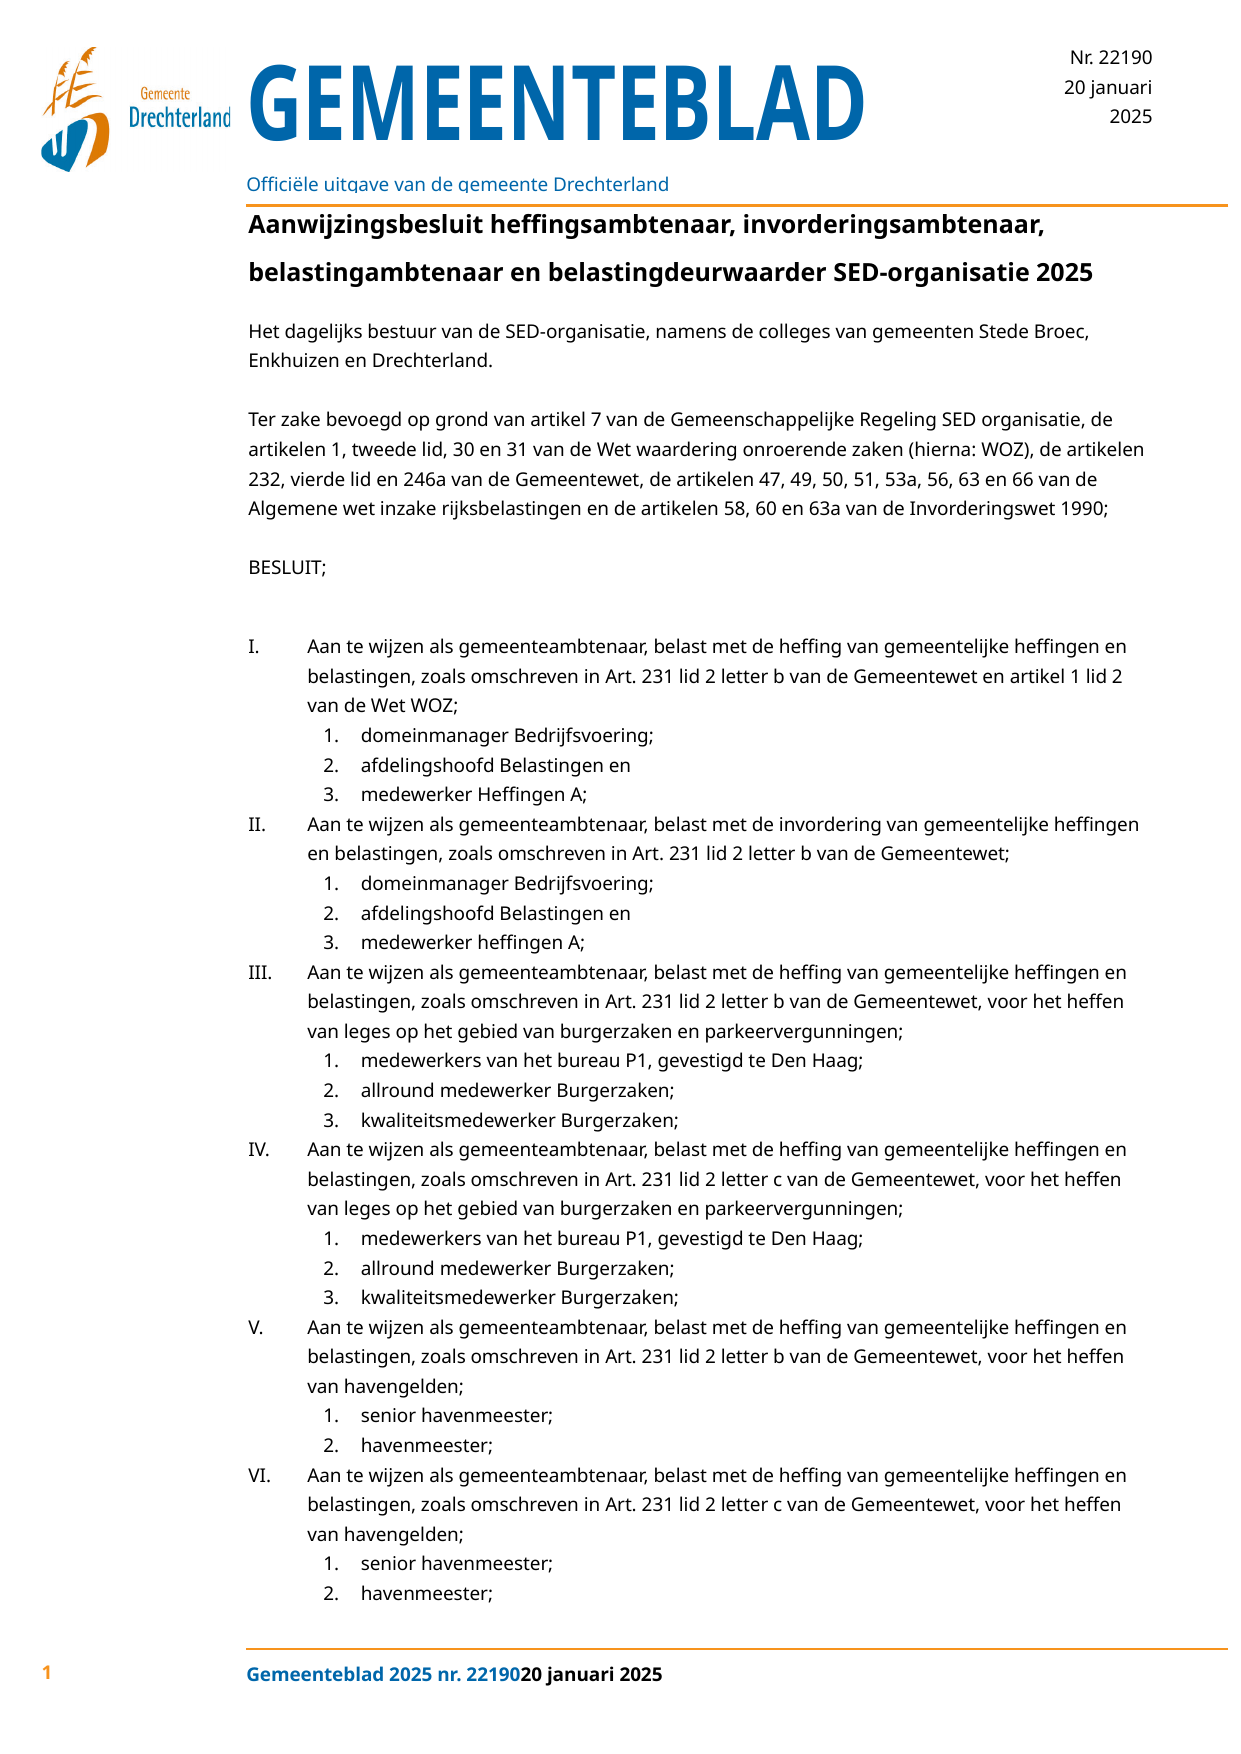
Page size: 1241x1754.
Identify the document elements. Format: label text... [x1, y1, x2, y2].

text Ter zake bevoegd op grond van artikel 7 van de Gemeenschappelijke Regeling SED organisatie, de artikelen 1, tweede lid, 30 en 31 van de Wet waardering onroerende zaken (hierna: WOZ), de artikelen 232, vierde lid en 246a van de Gemeentewet, de artikelen 47, 49, 50, 51, 53a, 56, 63 en 66 van de Algemene wet inzake rijksbelastingen en de artikelen 58, 60 en 63a van de Invorderingswet 1990; [248, 407, 1152, 521]
list Aan te wijzen als gemeenteambtenaar, belast met de invordering van gemeentelijke heffingen en belastingen, zoals omschreven in Art. 231 lid 2 letter b van de Gemeentewet; [248, 811, 1152, 866]
list Aan te wijzen als gemeenteambtenaar, belast met de heffing van gemeentelijke heffingen en belastingen, zoals omschreven in Art. 231 lid 2 letter b van de Gemeentewet, voor het heffen van havengelden; [248, 1314, 1152, 1399]
list medewerkers van het bureau P1, gevestigd te Den Haag; [323, 1225, 1152, 1251]
list Aan te wijzen als gemeenteambtenaar, belast met de heffing van gemeentelijke heffingen en belastingen, zoals omschreven in Art. 231 lid 2 letter b van de Gemeentewet en artikel 1 lid 2 van de Wet WOZ; [248, 633, 1152, 718]
picture [226, 115, 231, 124]
list afdelingshoofd Belastingen en [323, 752, 1152, 777]
list kwaliteitsmedewerker Burgerzaken; [323, 1107, 1152, 1132]
text BESLUIT; [248, 554, 1152, 580]
text Aanwijzingsbesluit heffingsambtenaar, invorderingsambtenaar, belastingambtenaar en belastingdeurwaarder SED-organisatie 2025 [248, 207, 1152, 288]
list allround medewerker Burgerzaken; [323, 1077, 1152, 1103]
list medewerkers van het bureau P1, gevestigd te Den Haag; [323, 1048, 1152, 1073]
list senior havenmeester; [323, 1403, 1152, 1428]
list medewerker heffingen A; [323, 929, 1152, 955]
picture [41, 47, 231, 172]
text Het dagelijks bestuur van de SED-organisatie, namens de colleges van gemeenten Stede Broec, Enkhuizen en Drechterland. [248, 318, 1152, 373]
list Aan te wijzen als gemeenteambtenaar, belast met de heffing van gemeentelijke heffingen en belastingen, zoals omschreven in Art. 231 lid 2 letter c van de Gemeentewet, voor het heffen van havengelden; [248, 1462, 1152, 1547]
list Aan te wijzen als gemeenteambtenaar, belast met de heffing van gemeentelijke heffingen en belastingen, zoals omschreven in Art. 231 lid 2 letter c van de Gemeentewet, voor het heffen van leges op het gebied van burgerzaken en parkeervergunningen; [248, 1136, 1152, 1221]
list domeinmanager Bedrijfsvoering; [323, 722, 1152, 748]
list medewerker Heffingen A; [323, 781, 1152, 807]
list kwaliteitsmedewerker Burgerzaken; [323, 1284, 1152, 1310]
list afdelingshoofd Belastingen en [323, 900, 1152, 925]
picture [41, 158, 64, 172]
list Aan te wijzen als gemeenteambtenaar, belast met de heffing van gemeentelijke heffingen en belastingen, zoals omschreven in Art. 231 lid 2 letter b van de Gemeentewet, voor het heffen van leges op het gebied van burgerzaken en parkeervergunningen; [248, 959, 1152, 1044]
list allround medewerker Burgerzaken; [323, 1255, 1152, 1280]
list domeinmanager Bedrijfsvoering; [323, 870, 1152, 896]
list senior havenmeester; [323, 1551, 1152, 1576]
list havenmeester; [323, 1580, 1152, 1606]
list havenmeester; [323, 1432, 1152, 1458]
